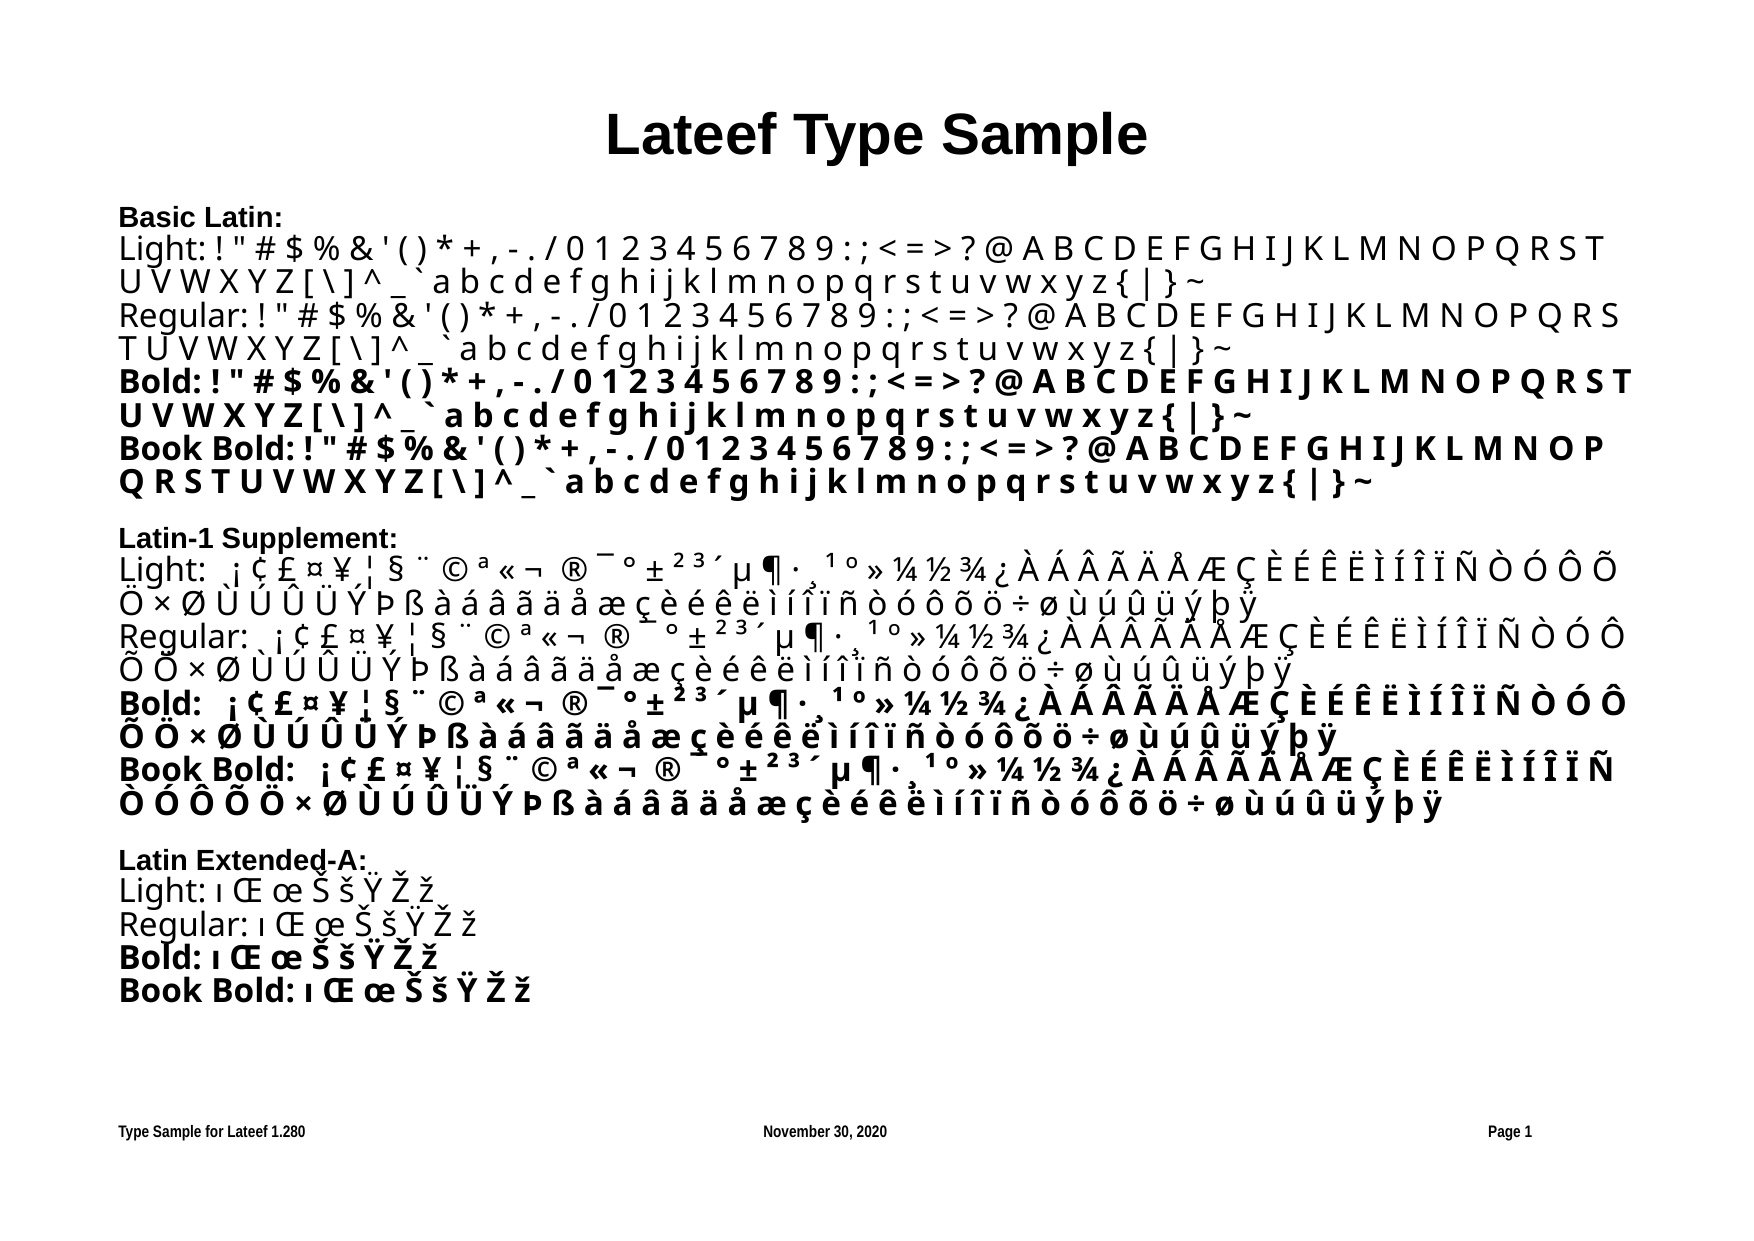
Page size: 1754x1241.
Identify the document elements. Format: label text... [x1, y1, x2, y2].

text Book Bold: ¡ ¢ £ ¤ ¥ ¦ § ¨ © ª « ¬ ­ ® ¯ ° ± ² ³ ´ µ ¶ · ¸ ¹ º » ¼ ½ ¾ ¿ À Á Â Ã Ä Å Æ Ç È É Ê Ë Ì Í Î Ï Ñ Ò Ó Ô Õ Ö × Ø Ù Ú Û Ü Ý Þ ß à á â ã ä å æ ç è é ê ë ì í î ï ñ ò ó ô õ ö ÷ ø ù ú û ü ý þ ÿ [118, 755, 1636, 822]
text Regular: ! " # $ % & ' ( ) * + , - . / 0 1 2 3 4 5 6 7 8 9 : ; < = > ? @ A B C D E F G H I J K L M N O P Q R S T U V W X Y Z [ \ ] ^ _ ` a b c d e f g h i j k l m n o p q r s t u v w x y z { | } ~ [118, 301, 1636, 367]
text Book Bold: ! " # $ % & ' ( ) * + , - . / 0 1 2 3 4 5 6 7 8 9 : ; < = > ? @ A B C D E F G H I J K L M N O P Q R S T U V W X Y Z [ \ ] ^ _ ` a b c d e f g h i j k l m n o p q r s t u v w x y z { | } ~ [118, 434, 1636, 501]
text Book Bold: ı Œ œ Š š Ÿ Ž ž [118, 976, 1636, 1009]
title Lateef Type Sample [118, 100, 1636, 167]
text Light: ¡ ¢ £ ¤ ¥ ¦ § ¨ © ª « ¬ ­ ® ¯ ° ± ² ³ ´ µ ¶ · ¸ ¹ º » ¼ ½ ¾ ¿ À Á Â Ã Ä Å Æ Ç È É Ê Ë Ì Í Î Ï Ñ Ò Ó Ô Õ Ö × Ø Ù Ú Û Ü Ý Þ ß à á â ã ä å æ ç è é ê ë ì í î ï ñ ò ó ô õ ö ÷ ø ù ú û ü ý þ ÿ [118, 555, 1636, 622]
text Regular: ¡ ¢ £ ¤ ¥ ¦ § ¨ © ª « ¬ ­ ® ¯ ° ± ² ³ ´ µ ¶ · ¸ ¹ º » ¼ ½ ¾ ¿ À Á Â Ã Ä Å Æ Ç È É Ê Ë Ì Í Î Ï Ñ Ò Ó Ô Õ Ö × Ø Ù Ú Û Ü Ý Þ ß à á â ã ä å æ ç è é ê ë ì í î ï ñ ò ó ô õ ö ÷ ø ù ú û ü ý þ ÿ [118, 622, 1636, 688]
text Light: ! " # $ % & ' ( ) * + , - . / 0 1 2 3 4 5 6 7 8 9 : ; < = > ? @ A B C D E F G H I J K L M N O P Q R S T U V W X Y Z [ \ ] ^ _ ` a b c d e f g h i j k l m n o p q r s t u v w x y z { | } ~ [118, 234, 1636, 301]
text Regular: ı Œ œ Š š Ÿ Ž ž [118, 909, 1636, 943]
text Bold: ¡ ¢ £ ¤ ¥ ¦ § ¨ © ª « ¬ ­ ® ¯ ° ± ² ³ ´ µ ¶ · ¸ ¹ º » ¼ ½ ¾ ¿ À Á Â Ã Ä Å Æ Ç È É Ê Ë Ì Í Î Ï Ñ Ò Ó Ô Õ Ö × Ø Ù Ú Û Ü Ý Þ ß à á â ã ä å æ ç è é ê ë ì í î ï ñ ò ó ô õ ö ÷ ø ù ú û ü ý þ ÿ [118, 688, 1636, 755]
subtitle Latin Extended-A: [118, 842, 1636, 876]
text Light: ı Œ œ Š š Ÿ Ž ž [118, 876, 1636, 909]
subtitle Latin-1 Supplement: [118, 521, 1636, 555]
text Bold: ı Œ œ Š š Ÿ Ž ž [118, 943, 1636, 976]
subtitle Basic Latin: [118, 200, 1636, 234]
text Bold: ! " # $ % & ' ( ) * + , - . / 0 1 2 3 4 5 6 7 8 9 : ; < = > ? @ A B C D E F G H I J K L M N O P Q R S T U V W X Y Z [ \ ] ^ _ ` a b c d e f g h i j k l m n o p q r s t u v w x y z { | } ~ [118, 367, 1636, 434]
